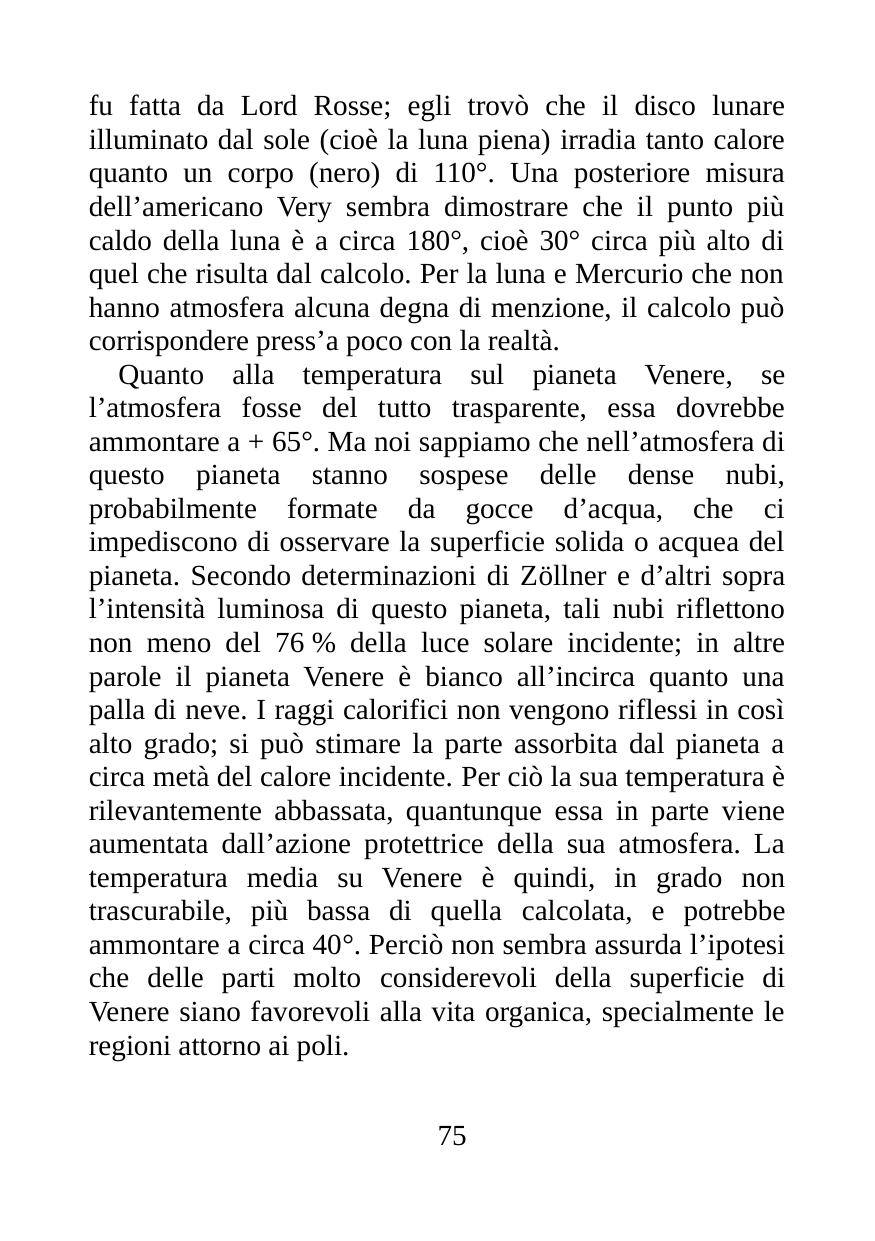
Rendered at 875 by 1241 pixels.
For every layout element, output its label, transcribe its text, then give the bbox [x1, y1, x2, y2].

text Quanto alla temperatura sul pianeta Venere, se l’atmosfera fosse del tutto trasparente, essa dovrebbe ammontare a + 65°. Ma noi sappiamo che nell’atmosfera di questo pianeta stanno sospese delle dense nubi, probabilmente formate da gocce d’acqua, che ci impediscono di osservare la superficie solida o acquea del pianeta. Secondo determinazioni di Zöllner e d’altri sopra l’intensità luminosa di questo pianeta, tali nubi riflettono non meno del 76 % della luce solare incidente; in altre parole il pianeta Venere è bianco all’incirca quanto una palla di neve. I raggi calorifici non vengono riflessi in così alto grado; si può stimare la parte assorbita dal pianeta a circa metà del calore incidente. Per ciò la sua temperatura è rilevantemente abbassata, quantunque essa in parte viene aumentata dall’azione protettrice della sua atmosfera. La temperatura media su Venere è quindi, in grado non trascurabile, più bassa di quella calcolata, e potrebbe ammontare a circa 40°. Perciò non sembra assurda l’ipotesi che delle parti molto considerevoli della superficie di Venere siano favorevoli alla vita organica, specialmente le regioni attorno ai poli. [88, 357, 786, 1061]
text fu fatta da Lord Rosse; egli trovò che il disco lunare illuminato dal sole (cioè la luna piena) irradia tanto calore quanto un corpo (nero) di 110°. Una posteriore misura dell’americano Very sembra dimostrare che il punto più caldo della luna è a circa 180°, cioè 30° circa più alto di quel che risulta dal calcolo. Per la luna e Mercurio che non hanno atmosfera alcuna degna di menzione, il calcolo può corrispondere press’a poco con la realtà. [88, 88, 786, 357]
